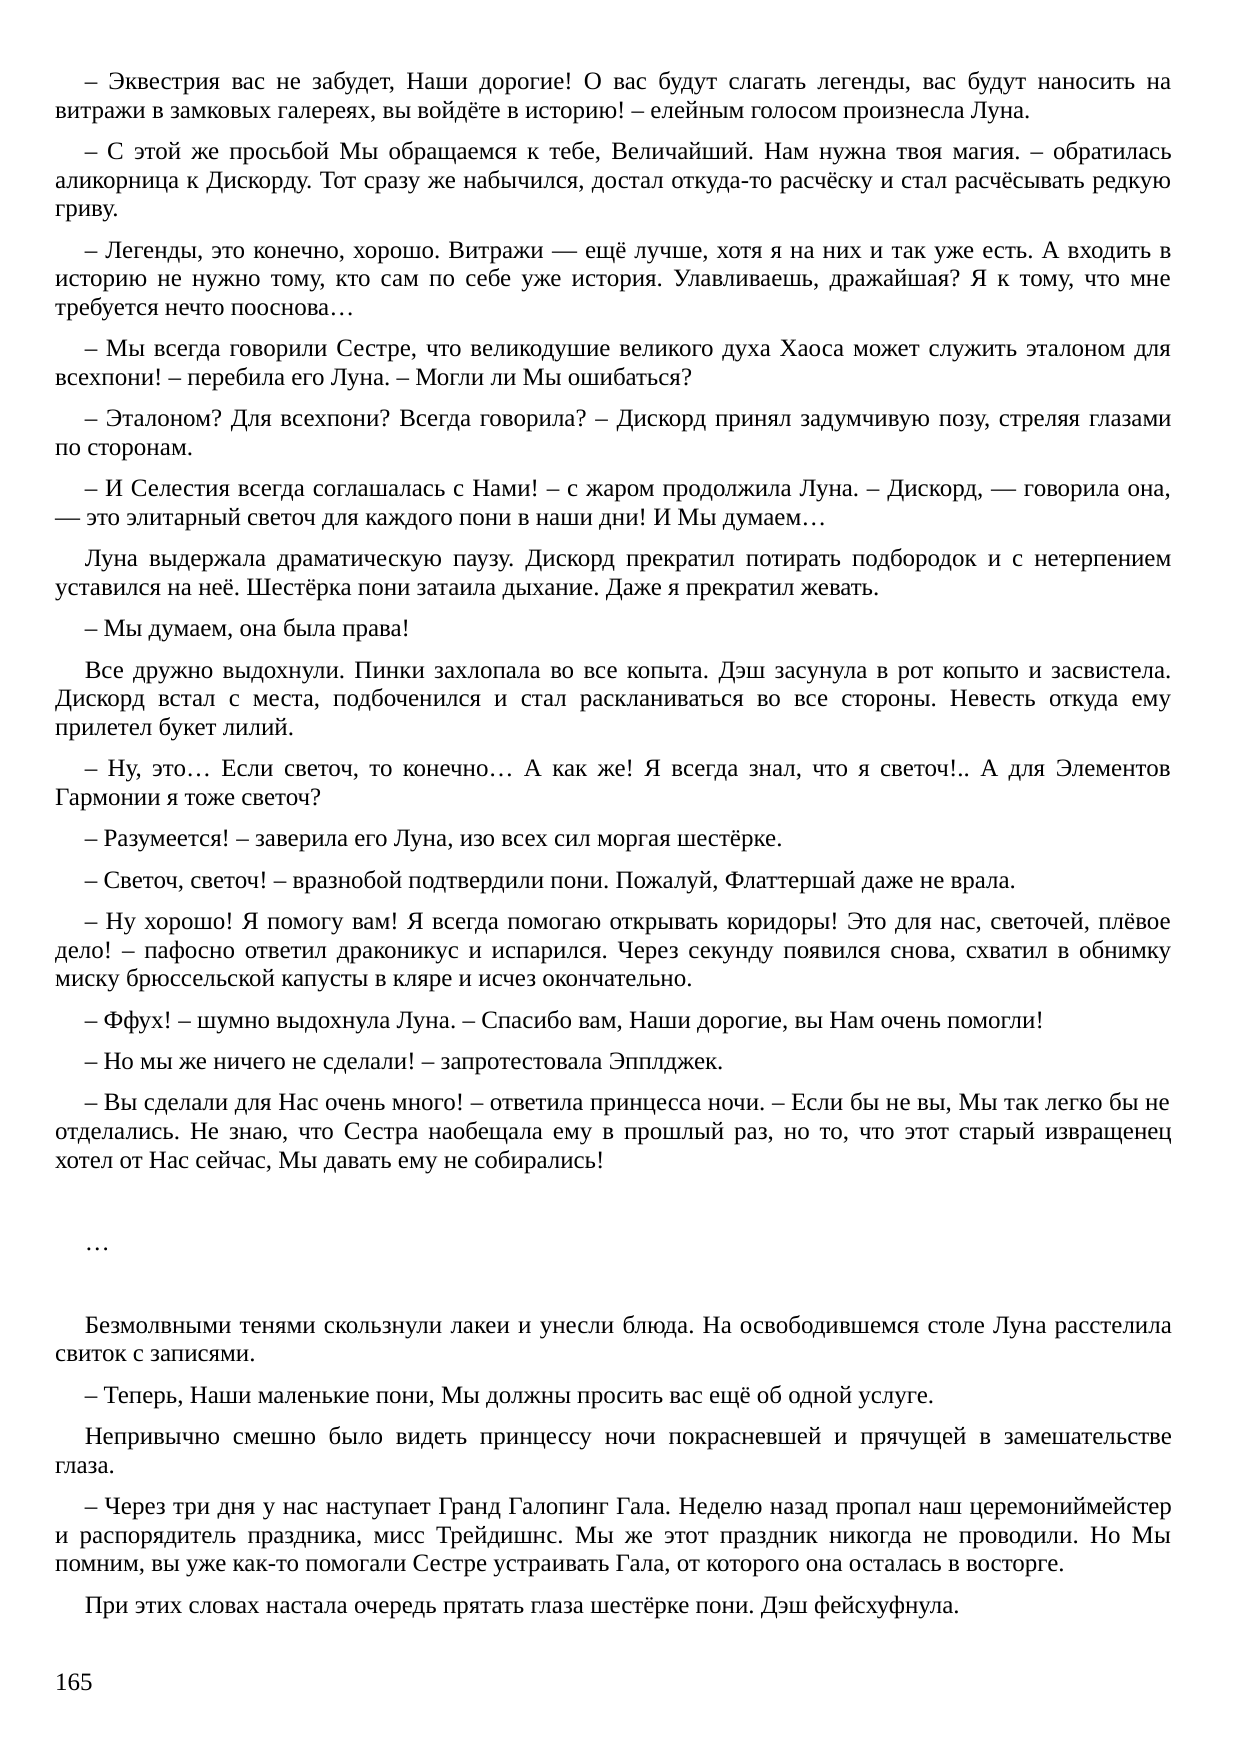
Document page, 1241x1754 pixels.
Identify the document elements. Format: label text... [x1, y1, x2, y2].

text – Вы сделали для Нас очень много! – ответила принцесса ночи. – Если бы не вы, Мы так легко бы не отделались. Не знаю, что Сестра наобещала ему в прошлый раз, но то, что этот старый извращенец хотел от Нас сейчас, Мы давать ему не собирались! [55, 1087, 1173, 1173]
text – Разумеется! – заверила его Луна, изо всех сил моргая шестёрке. [55, 823, 1173, 852]
text – Легенды, это конечно, хорошо. Витражи — ещё лучше, хотя я на них и так уже есть. А входить в историю не нужно тому, кто сам по себе уже история. Улавливаешь, дражайшая? Я к тому, что мне требуется нечто пооснова… [55, 235, 1173, 321]
text Безмолвными тенями скользнули лакеи и унесли блюда. На освободившемся столе Луна расстелила свиток с записями. [55, 1310, 1173, 1367]
text … [55, 1227, 1173, 1256]
text – Эквестрия вас не забудет, Наши дорогие! О вас будут слагать легенды, вас будут наносить на витражи в замковых галереях, вы войдёте в историю! – елейным голосом произнесла Луна. [55, 66, 1173, 123]
text – Ффух! – шумно выдохнула Луна. – Спасибо вам, Наши дорогие, вы Нам очень помогли! [55, 1005, 1173, 1033]
text – Ну, это… Если светоч, то конечно… А как же! Я всегда знал, что я светоч!.. А для Элементов Гармонии я тоже светоч? [55, 753, 1173, 811]
text – Эталоном? Для всехпони? Всегда говорила? – Дискорд принял задумчивую позу, стреляя глазами по сторонам. [55, 403, 1173, 461]
text – Ну хорошо! Я помогу вам! Я всегда помогаю открывать коридоры! Это для нас, светочей, плёвое дело! – пафосно ответил драконикус и испарился. Через секунду появился снова, схватил в обнимку миску брюссельской капусты в кляре и исчез окончательно. [55, 906, 1173, 992]
text – Мы думаем, она была права! [55, 613, 1173, 642]
text – Мы всегда говорили Сестре, что великодушие великого духа Хаоса может служить эталоном для всехпони! – перебила его Луна. – Могли ли Мы ошибаться? [55, 333, 1173, 391]
text Все дружно выдохнули. Пинки захлопала во все копыта. Дэш засунула в рот копыто и засвистела. Дискорд встал с места, подбоченился и стал раскланиваться во все стороны. Невесть откуда ему прилетел букет лилий. [55, 655, 1173, 741]
text – Но мы же ничего не сделали! – запротестовала Эпплджек. [55, 1046, 1173, 1075]
text Непривычно смешно было видеть принцессу ночи покрасневшей и прячущей в замешательстве глаза. [55, 1421, 1173, 1478]
text – С этой же просьбой Мы обращаемся к тебе, Величайший. Нам нужна твоя магия. – обратилась аликорница к Дискорду. Тот сразу же набычился, достал откуда-то расчёску и стал расчёсывать редкую гриву. [55, 136, 1173, 222]
text – Теперь, Наши маленькие пони, Мы должны просить вас ещё об одной услуге. [55, 1380, 1173, 1408]
text При этих словах настала очередь прятать глаза шестёрке пони. Дэш фейсхуфнула. [55, 1590, 1173, 1618]
text – И Селестия всегда соглашалась с Нами! – с жаром продолжила Луна. – Дискорд, — говорила она, — это элитарный светоч для каждого пони в наши дни! И Мы думаем… [55, 473, 1173, 531]
text – Светоч, светоч! – вразнобой подтвердили пони. Пожалуй, Флаттершай даже не врала. [55, 865, 1173, 893]
text Луна выдержала драматическую паузу. Дискорд прекратил потирать подбородок и с нетерпением уставился на неё. Шестёрка пони затаила дыхание. Даже я прекратил жевать. [55, 543, 1173, 601]
text – Через три дня у нас наступает Гранд Галопинг Гала. Неделю назад пропал наш церемониймейстер и распорядитель праздника, мисс Трейдишнс. Мы же этот праздник никогда не проводили. Но Мы помним, вы уже как-то помогали Сестре устраивать Гала, от которого она осталась в восторге. [55, 1491, 1173, 1577]
